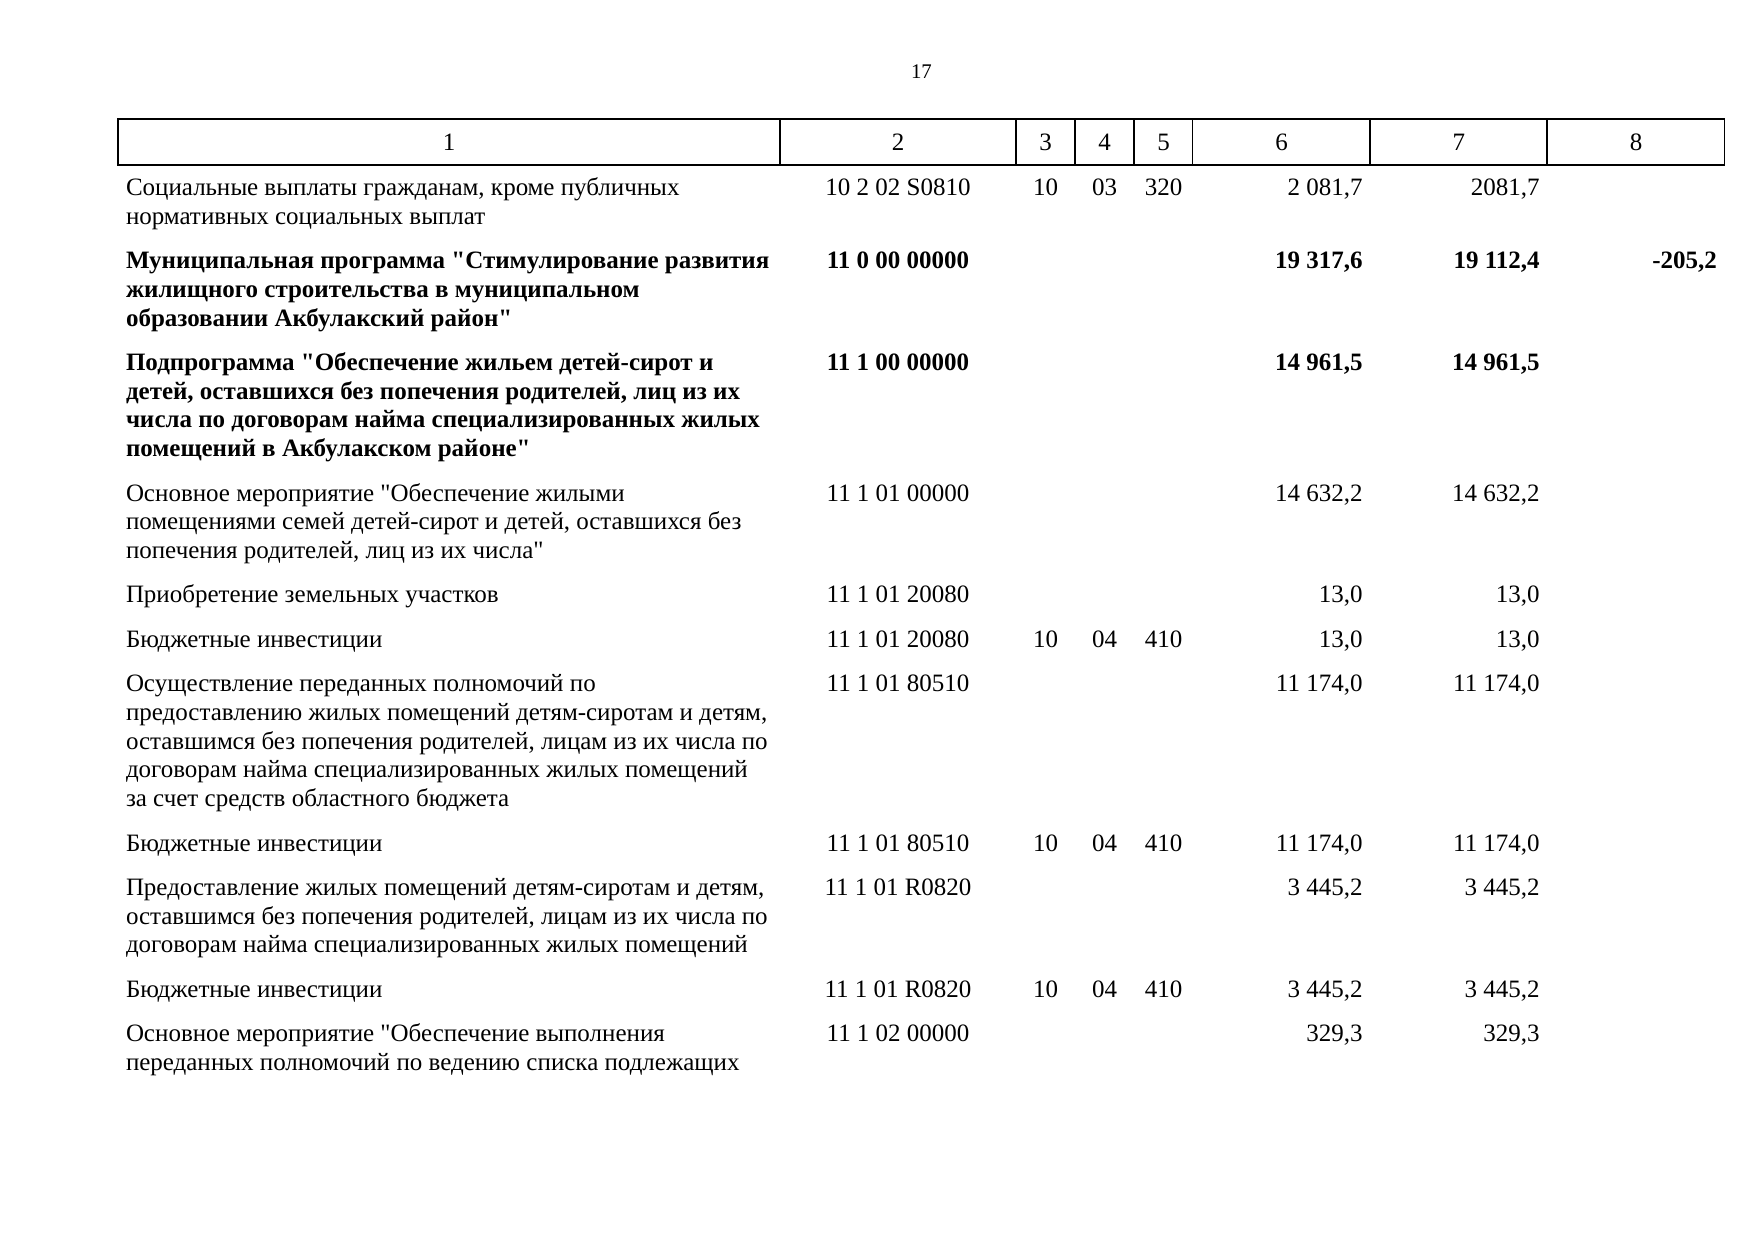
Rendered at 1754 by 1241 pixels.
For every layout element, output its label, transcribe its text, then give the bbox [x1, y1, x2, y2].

table_cell 410 [1134, 966, 1193, 1010]
table_cell 10 [1016, 166, 1075, 237]
table_header [781, 120, 1015, 164]
table_cell 11 174,0 [1193, 660, 1370, 820]
table_cell [1547, 864, 1724, 966]
table_cell [1075, 864, 1134, 966]
table_cell 04 [1075, 820, 1134, 864]
table_cell 410 [1134, 820, 1193, 864]
table_cell [1547, 966, 1724, 1010]
table_header [1193, 120, 1369, 164]
table_cell [1134, 237, 1193, 339]
table_cell Основное мероприятие "Обеспечение выполнения переданных полномочий по ведению списка подлежащих [118, 1010, 780, 1083]
table_header [1076, 120, 1133, 164]
table_cell [1075, 1010, 1134, 1083]
table_cell 04 [1075, 616, 1134, 660]
table_cell 11 1 00 00000 [780, 339, 1016, 470]
table_cell [1547, 470, 1724, 572]
table_cell [1016, 237, 1075, 339]
table_cell 14 632,2 [1193, 470, 1370, 572]
table_cell [1016, 572, 1075, 616]
table_cell 14 632,2 [1370, 470, 1547, 572]
table_cell [1075, 572, 1134, 616]
table_cell Социальные выплаты гражданам, кроме публичных нормативных социальных выплат [118, 166, 780, 237]
table_cell 11 1 02 00000 [780, 1010, 1016, 1083]
table_cell 14 961,5 [1370, 339, 1547, 470]
table_cell 04 [1075, 966, 1134, 1010]
table_cell 11 1 01 20080 [780, 616, 1016, 660]
table_cell [1016, 339, 1075, 470]
table_cell 13,0 [1193, 572, 1370, 616]
table_header 3 [1024, 128, 1067, 156]
table_cell 19 317,6 [1193, 237, 1370, 339]
table_cell 3 445,2 [1193, 966, 1370, 1010]
table_header 1 [126, 128, 772, 156]
table_header [1548, 120, 1724, 164]
table_cell 13,0 [1193, 616, 1370, 660]
table_header 5 [1142, 128, 1185, 156]
table_cell [1016, 470, 1075, 572]
table_cell [1547, 572, 1724, 616]
table_cell 13,0 [1370, 616, 1547, 660]
table_cell [1075, 339, 1134, 470]
table_cell 03 [1075, 166, 1134, 237]
table_cell [1134, 339, 1193, 470]
table_cell Осуществление переданных полномочий по предоставлению жилых помещений детям-сиротам и детям, оставшимся без попечения родителей, лицам из их числа по договорам найма специализированных жилых помещений за счет средств областного бюджета [118, 660, 780, 820]
table_cell 11 1 01 R0820 [780, 864, 1016, 966]
table_cell 11 174,0 [1370, 820, 1547, 864]
table_cell [1547, 166, 1724, 237]
table_cell 2 081,7 [1193, 166, 1370, 237]
table_cell [1547, 820, 1724, 864]
table_header [119, 120, 779, 164]
table_cell 19 112,4 [1370, 237, 1547, 339]
table_cell Предоставление жилых помещений детям-сиротам и детям, оставшимся без попечения родителей, лицам из их числа по договорам найма специализированных жилых помещений [118, 864, 780, 966]
table_header 4 [1083, 128, 1126, 156]
table_cell 320 [1134, 166, 1193, 237]
table_cell [1134, 1010, 1193, 1083]
table_cell 10 [1016, 616, 1075, 660]
table_cell Бюджетные инвестиции [118, 616, 780, 660]
table_cell 329,3 [1193, 1010, 1370, 1083]
table_header 6 [1201, 128, 1362, 156]
table_cell 13,0 [1370, 572, 1547, 616]
table_cell [1547, 660, 1724, 820]
table_cell 11 1 01 80510 [780, 820, 1016, 864]
table_cell 10 [1016, 820, 1075, 864]
table_cell [1547, 339, 1724, 470]
table_header 8 [1555, 128, 1716, 156]
table_cell 11 1 01 80510 [780, 660, 1016, 820]
table_header [1371, 120, 1546, 164]
table_cell Муниципальная программа "Стимулирование развития жилищного строительства в муниципальном образовании Акбулакский район" [118, 237, 780, 339]
table_cell Подпрограмма "Обеспечение жильем детей-сирот и детей, оставшихся без попечения родителей, лиц из их числа по договорам найма специализированных жилых помещений в Акбулакском районе" [118, 339, 780, 470]
table_cell Бюджетные инвестиции [118, 820, 780, 864]
table_cell 11 1 01 R0820 [780, 966, 1016, 1010]
table_header 7 [1378, 128, 1539, 156]
table_cell [1547, 1010, 1724, 1083]
table_cell -205,2 [1547, 237, 1724, 339]
table_cell [1016, 864, 1075, 966]
table_cell [1134, 470, 1193, 572]
table_cell [1016, 1010, 1075, 1083]
table_cell 410 [1134, 616, 1193, 660]
table_cell 11 174,0 [1370, 660, 1547, 820]
table_cell 3 445,2 [1370, 966, 1547, 1010]
table_header [1135, 120, 1192, 164]
table_cell 10 [1016, 966, 1075, 1010]
table_cell 2081,7 [1370, 166, 1547, 237]
table_cell Бюджетные инвестиции [118, 966, 780, 1010]
table_cell 11 174,0 [1193, 820, 1370, 864]
table_cell [1134, 572, 1193, 616]
table_cell [1134, 660, 1193, 820]
table_cell 10 2 02 S0810 [780, 166, 1016, 237]
table_cell Основное мероприятие "Обеспечение жилыми помещениями семей детей-сирот и детей, оставшихся без попечения родителей, лиц из их числа" [118, 470, 780, 572]
table_cell [1016, 660, 1075, 820]
table_cell [1547, 616, 1724, 660]
table_cell 11 0 00 00000 [780, 237, 1016, 339]
table_cell 11 1 01 00000 [780, 470, 1016, 572]
table_cell [1075, 237, 1134, 339]
table_cell [1134, 864, 1193, 966]
table_cell [1075, 470, 1134, 572]
table_cell 329,3 [1370, 1010, 1547, 1083]
table_cell 14 961,5 [1193, 339, 1370, 470]
table_cell [1075, 660, 1134, 820]
table_cell 3 445,2 [1193, 864, 1370, 966]
table_cell Приобретение земельных участков [118, 572, 780, 616]
table_cell 3 445,2 [1370, 864, 1547, 966]
table_header 2 [788, 128, 1008, 156]
table_cell 11 1 01 20080 [780, 572, 1016, 616]
table_header [1017, 120, 1074, 164]
